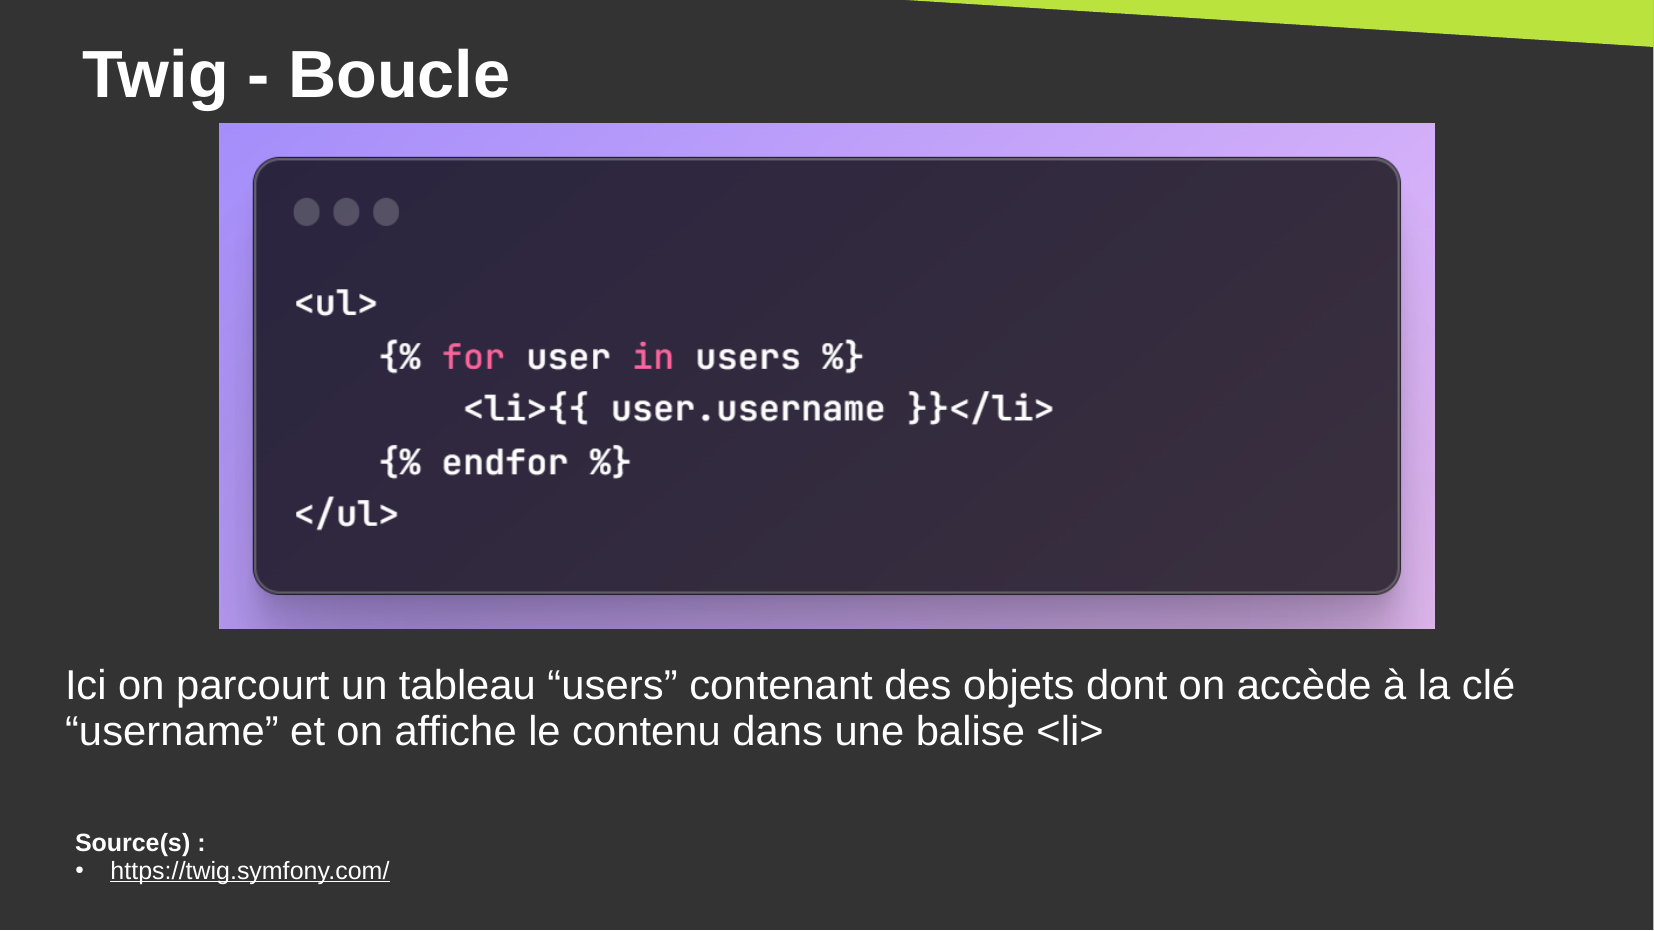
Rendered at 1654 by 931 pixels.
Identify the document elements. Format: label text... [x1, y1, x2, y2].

title Twig - Boucle [82, 37, 1571, 112]
list Ici on parcourt un tableau “users” contenant des objets dont on accède à la clé “username” et on affiche le contenu dans une balise <li> [64, 661, 1589, 798]
picture [219, 123, 1435, 629]
text_box Source(s) : https://twig.symfony.com/ [60, 821, 1546, 931]
text_box [906, 0, 1654, 47]
